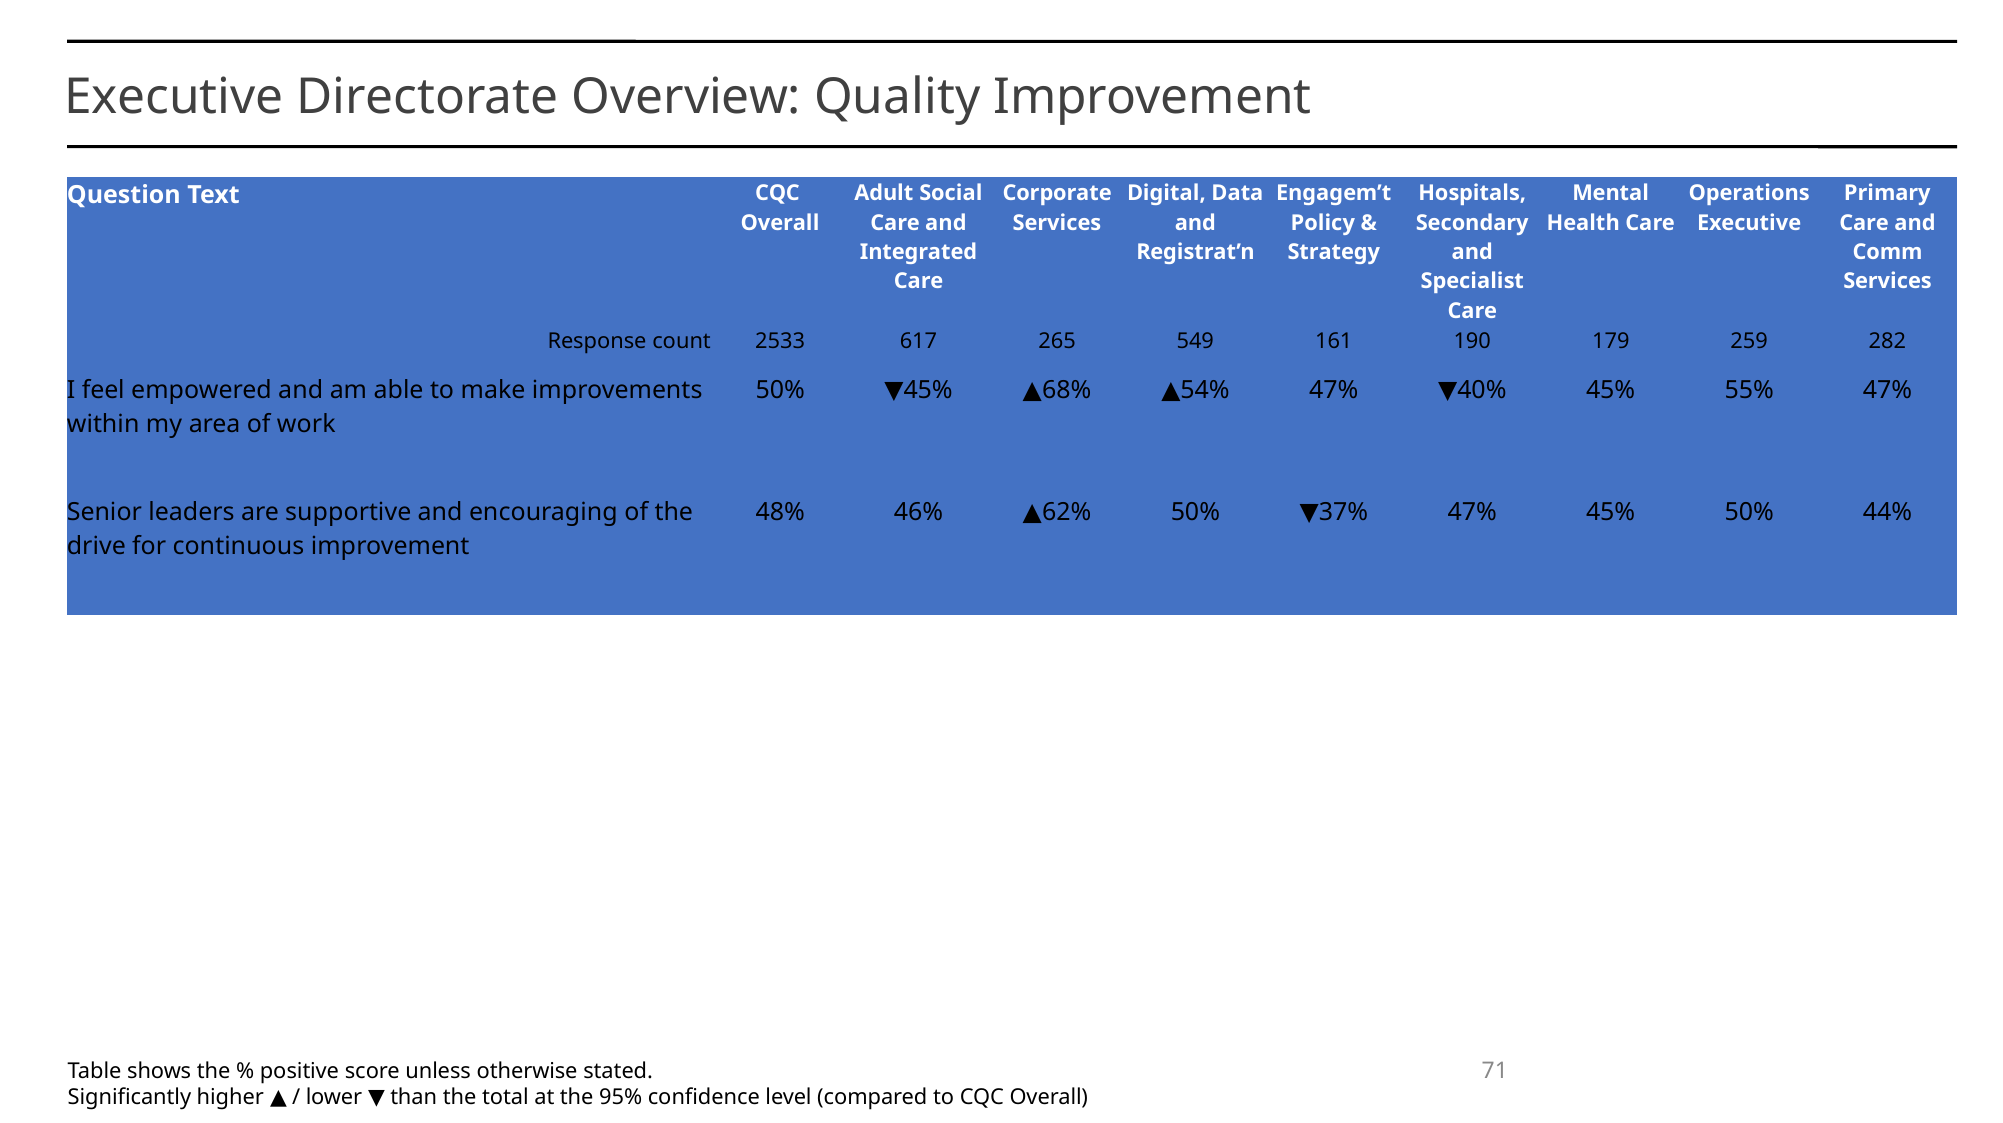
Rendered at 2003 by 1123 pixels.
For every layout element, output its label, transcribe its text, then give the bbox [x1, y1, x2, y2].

table_cell 179 [1542, 325, 1680, 371]
table_cell 549 [1126, 325, 1265, 371]
table_cell Response count [67, 325, 711, 371]
table_cell 190 [1403, 325, 1542, 371]
table_cell ▲68% [988, 371, 1126, 493]
table_cell 46% [849, 493, 988, 615]
table_cell 259 [1680, 325, 1818, 371]
table_cell 282 [1818, 325, 1957, 371]
table_cell ▼37% [1265, 493, 1403, 615]
table_cell 45% [1542, 493, 1680, 615]
table_header Hospitals, Secondary and Specialist Care [1403, 177, 1542, 325]
table_header Operations Executive [1680, 177, 1818, 325]
table_cell 47% [1265, 371, 1403, 493]
table_header Primary Care and Comm Services [1818, 177, 1957, 325]
table_cell 50% [1680, 493, 1818, 615]
table_cell 44% [1818, 493, 1957, 615]
table_header CQC Overall [711, 177, 849, 325]
table_header Mental Health Care [1542, 177, 1680, 325]
table_cell 161 [1265, 325, 1403, 371]
table_cell 48% [711, 493, 849, 615]
table_cell ▲54% [1126, 371, 1265, 493]
table_cell 47% [1818, 371, 1957, 493]
table_cell 265 [988, 325, 1126, 371]
table_cell 50% [711, 371, 849, 493]
table_cell 617 [849, 325, 988, 371]
title Executive Directorate Overview: Quality Improvement [49, 56, 1839, 137]
text_box Table shows the % positive score unless otherwise stated. Significantly higher ▲ / lower ▼ than the total at the 95% confidence level (compared to CQC Overall) [52, 1048, 1689, 1118]
table_header Question Text [67, 177, 711, 325]
table_cell 50% [1126, 493, 1265, 615]
table_cell 2533 [711, 325, 849, 371]
table_cell ▼45% [849, 371, 988, 493]
table_header Adult Social Care and Integrated Care [849, 177, 988, 325]
text_box 71 [1466, 1047, 1934, 1108]
table_cell ▲62% [988, 493, 1126, 615]
table_header Digital, Data and Registrat’n [1126, 177, 1265, 325]
table_cell 47% [1403, 493, 1542, 615]
table_cell 45% [1542, 371, 1680, 493]
table_header Corporate Services [988, 177, 1126, 325]
table_cell 55% [1680, 371, 1818, 493]
table_cell Senior leaders are supportive and encouraging of the drive for continuous improvement [67, 493, 711, 615]
table_header Engagem’t Policy & Strategy [1265, 177, 1403, 325]
table_cell ▼40% [1403, 371, 1542, 493]
table_cell I feel empowered and am able to make improvements within my area of work [67, 371, 711, 493]
